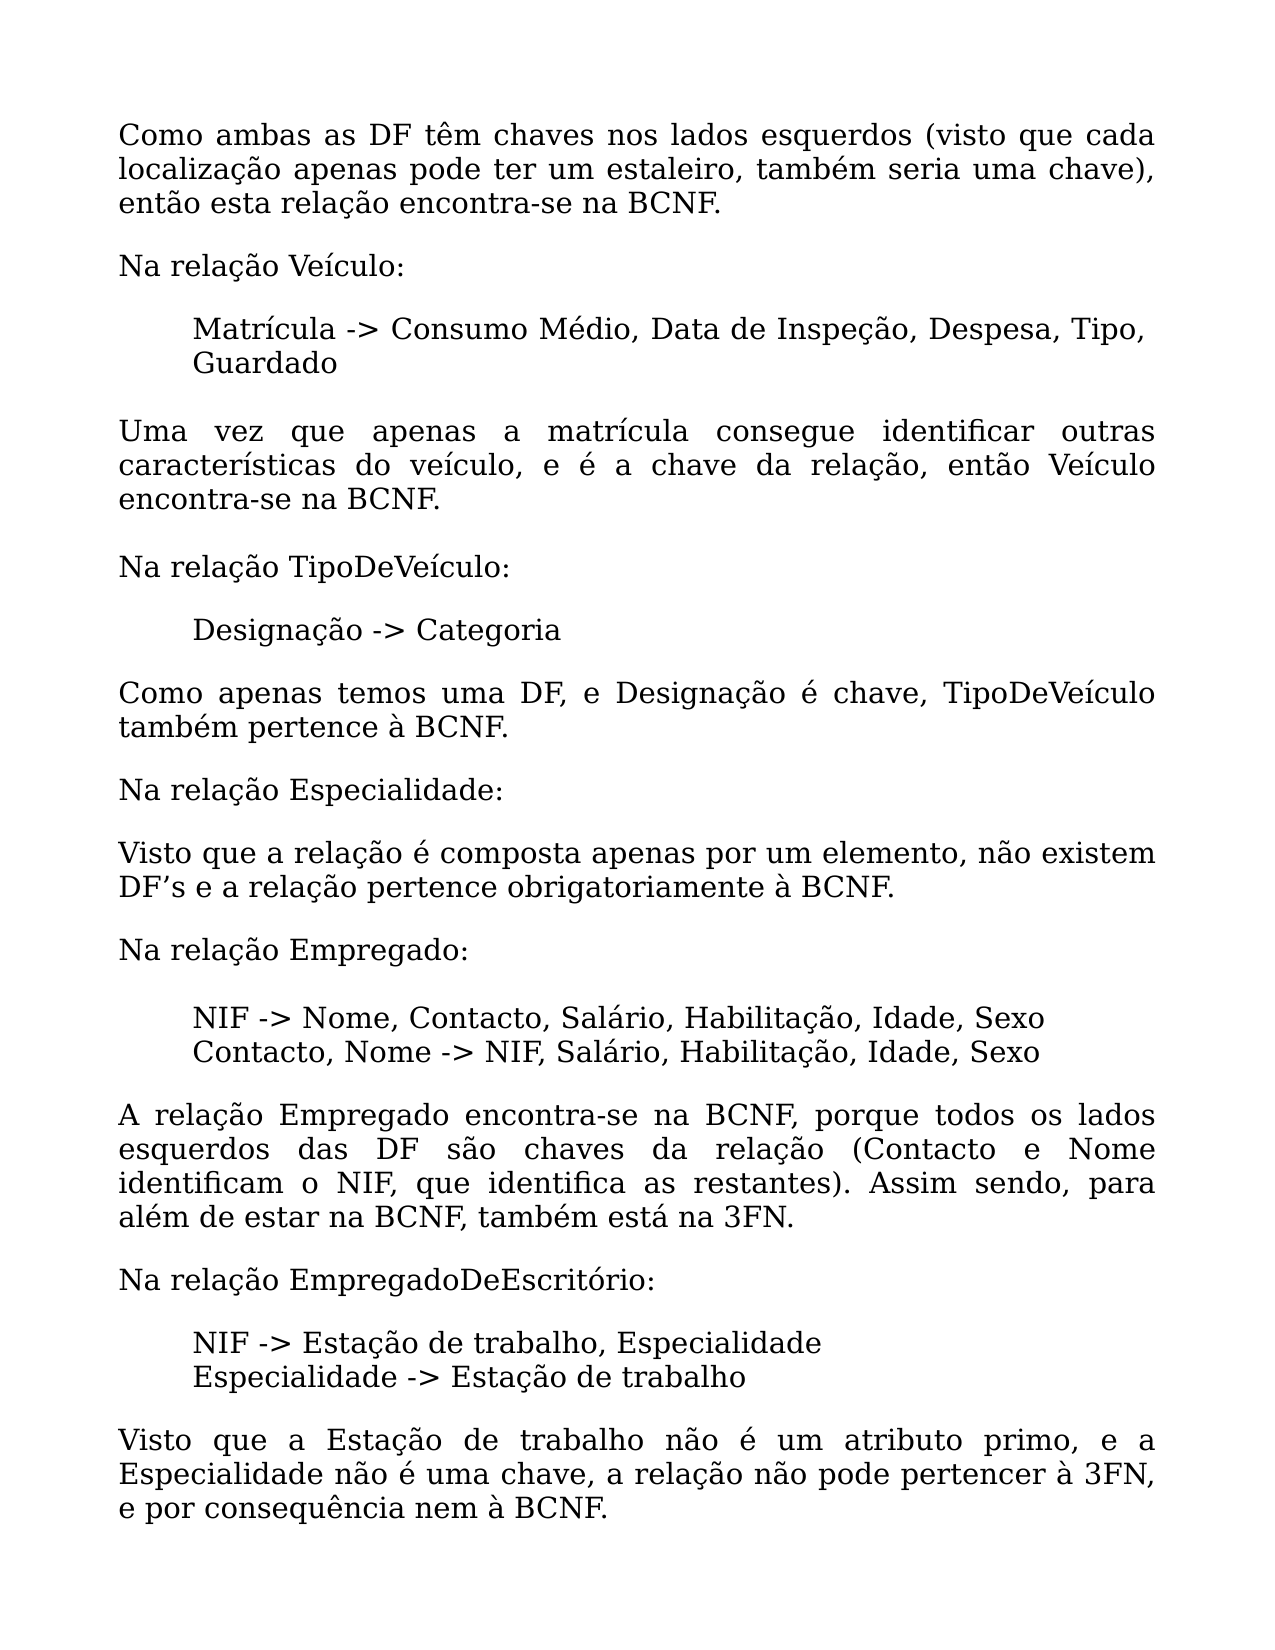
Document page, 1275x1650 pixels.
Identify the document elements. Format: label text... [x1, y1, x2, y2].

text Na relação Veículo: [118, 249, 1157, 283]
text Como apenas temos uma DF, e Designação é chave, TipoDeVeículo também pertence à BCNF. [118, 676, 1157, 744]
text Contacto, Nome -> NIF, Salário, Habilitação, Idade, Sexo [118, 1035, 1157, 1069]
text NIF -> Estação de trabalho, Especialidade [118, 1327, 1157, 1361]
text Na relação Empregado: [118, 933, 1157, 967]
text Na relação Especialidade: [118, 773, 1157, 807]
text Na relação EmpregadoDeEscritório: [118, 1263, 1157, 1297]
text A relação Empregado encontra-se na BCNF, porque todos os lados esquerdos das DF são chaves da relação (Contacto e Nome identificam o NIF, que identifica as restantes). Assim sendo, para além de estar na BCNF, também está na 3FN. [118, 1098, 1157, 1234]
text NIF -> Nome, Contacto, Salário, Habilitação, Idade, Sexo [118, 1001, 1157, 1035]
text Como ambas as DF têm chaves nos lados esquerdos (visto que cada localização apenas pode ter um estaleiro, também seria uma chave), então esta relação encontra-se na BCNF. [118, 118, 1157, 220]
text Matrícula -> Consumo Médio, Data de Inspeção, Despesa, Tipo, Guardado [118, 312, 1157, 380]
text Visto que a relação é composta apenas por um elemento, não existem DF’s e a relação pertence obrigatoriamente à BCNF. [118, 836, 1157, 904]
text Na relação TipoDeVeículo: [118, 550, 1157, 584]
text Designação -> Categoria [118, 613, 1157, 647]
text Uma vez que apenas a matrícula consegue identificar outras características do veículo, e é a chave da relação, então Veículo encontra-se na BCNF. [118, 414, 1157, 516]
text Visto que a Estação de trabalho não é um atributo primo, e a Especialidade não é uma chave, a relação não pode pertencer à 3FN, e por consequência nem à BCNF. [118, 1424, 1157, 1526]
text Especialidade -> Estação de trabalho [118, 1361, 1157, 1394]
